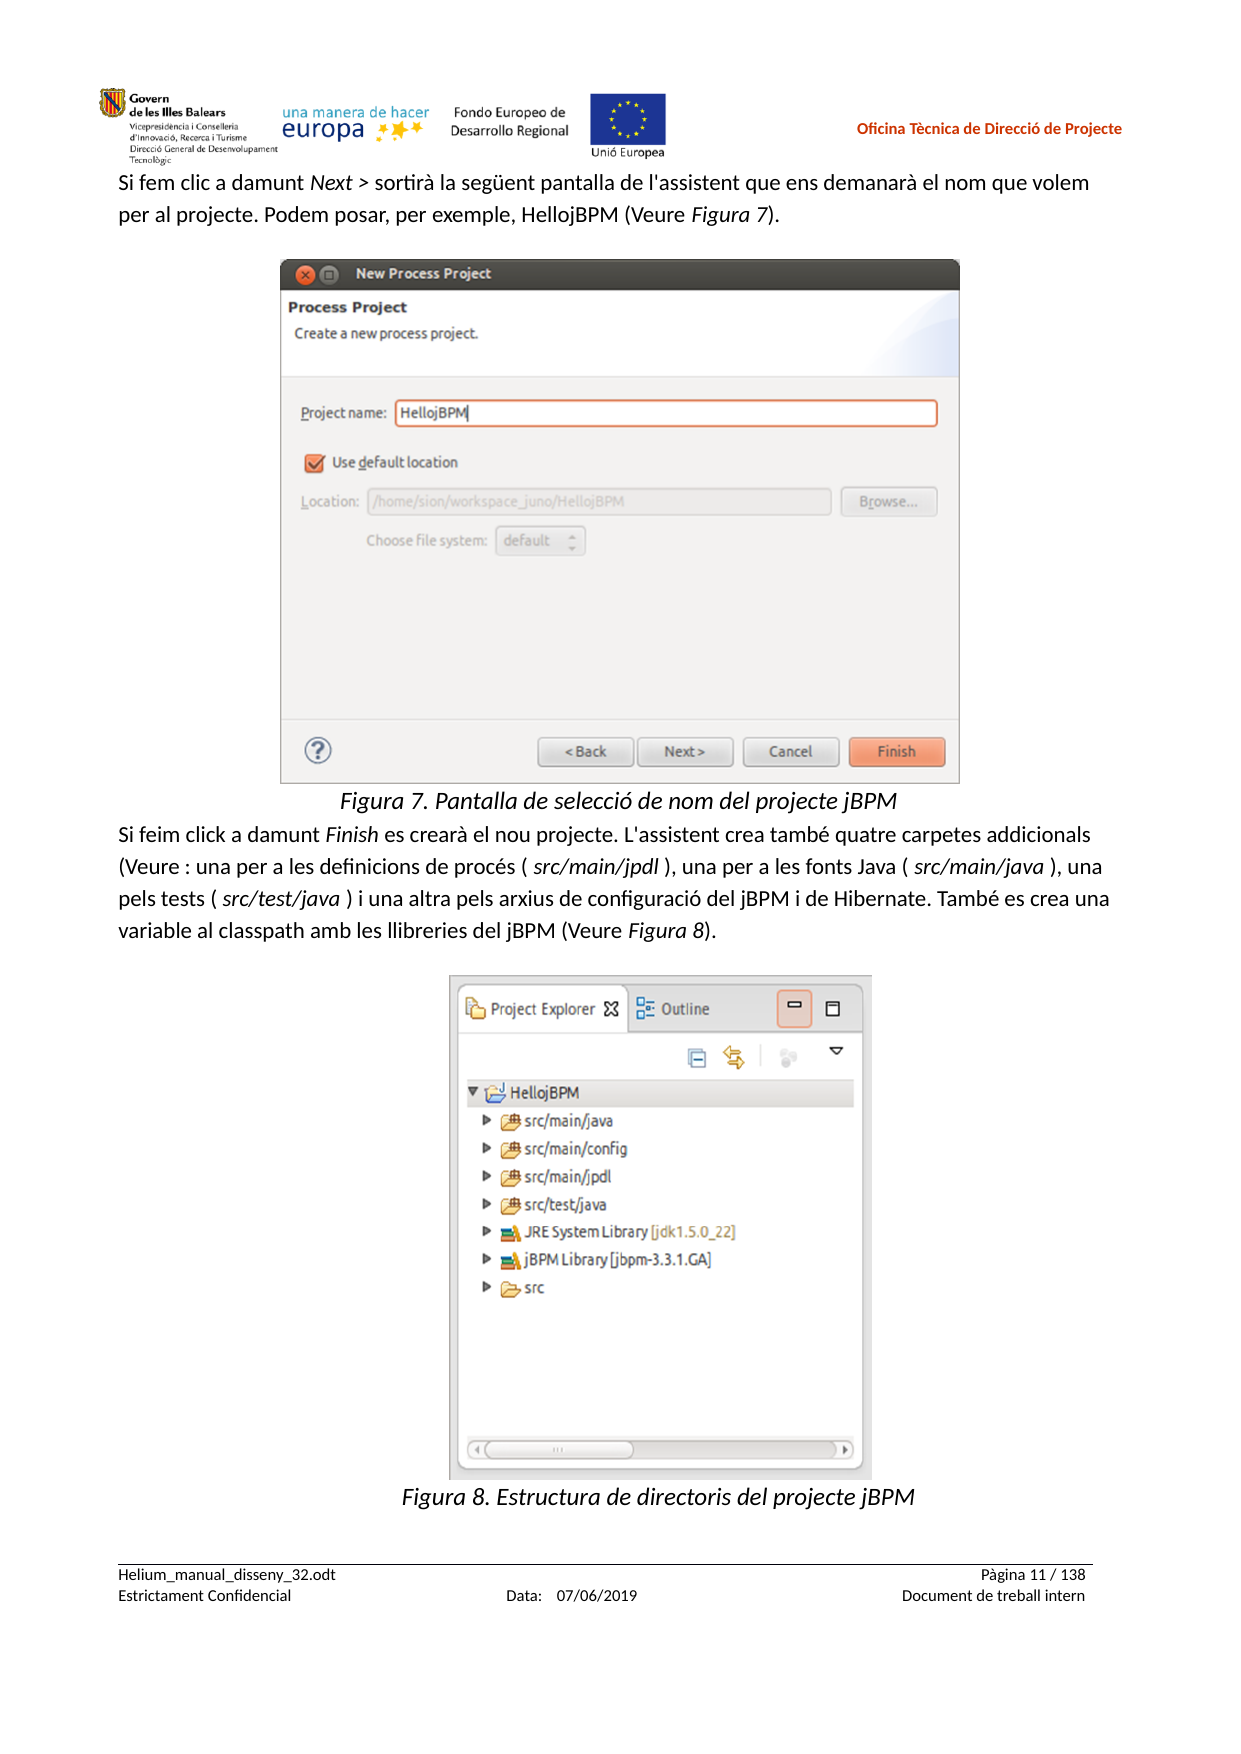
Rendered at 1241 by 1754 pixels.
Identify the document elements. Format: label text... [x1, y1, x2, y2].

text Si feim click a damunt Finish es crearà el nou projecte. L'assistent crea també quatre carpetes addicionals (Veure : una per a les definicions de procés ( src/main/jpdl ), una per a les fonts Java ( src/main/java ), una pels tests ( src/test/java ) i una altra pels arxius de configuració del jBPM i de Hibernate. També es crea una variable al classpath amb les llibreries del jBPM (Veure Figura 8). [118, 245, 1122, 944]
text Si fem clic a damunt Next > sortirà la següent pantalla de l'assistent que ens demanarà el nom que volem per al projecte. Podem posar, per exemple, HellojBPM (Veure Figura 7). [118, 168, 1122, 228]
picture [447, 973, 873, 1481]
text Figura 8. Estructura de directoris del projecte jBPM [364, 1481, 955, 1511]
text Figura 7. Pantalla de selecció de nom del projecte jBPM [279, 786, 962, 816]
picture [99, 87, 668, 166]
picture [278, 257, 962, 786]
